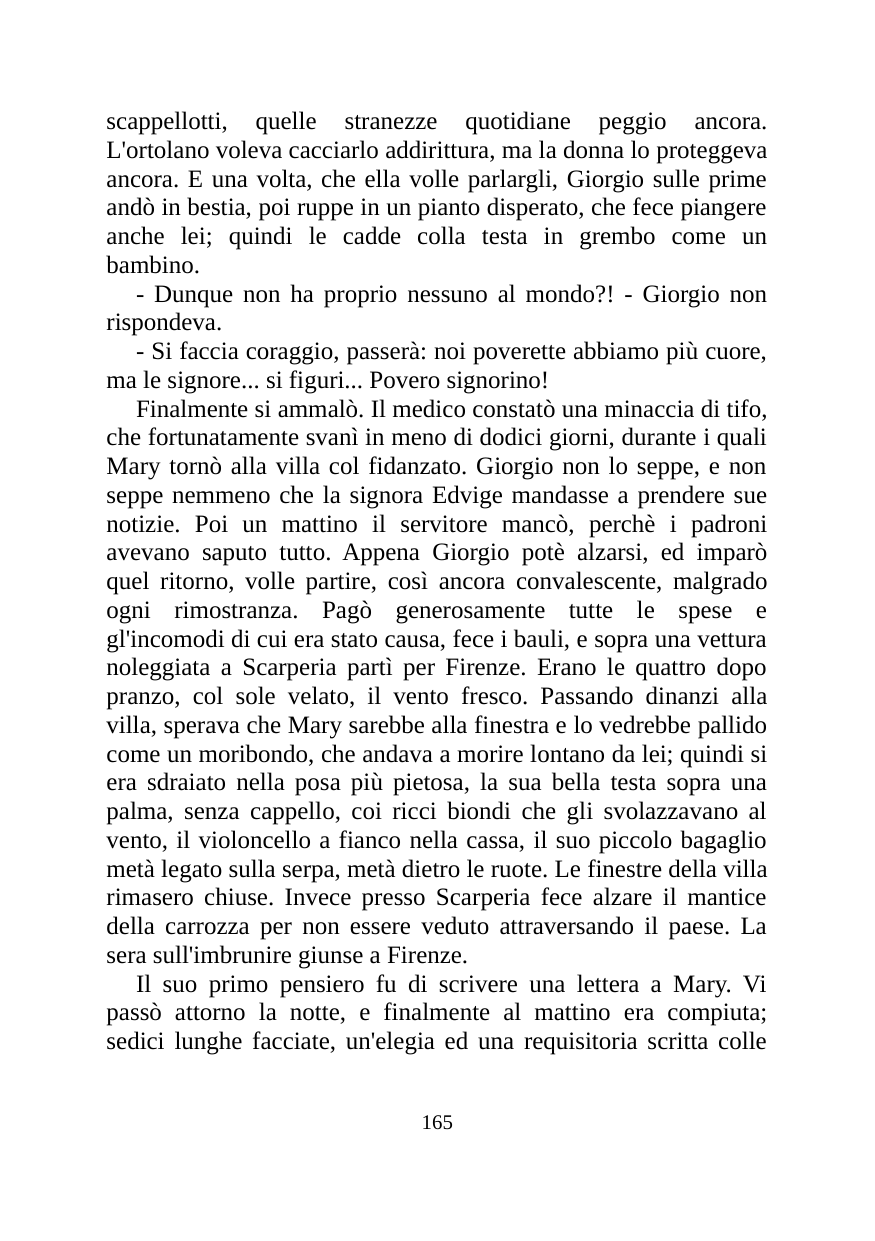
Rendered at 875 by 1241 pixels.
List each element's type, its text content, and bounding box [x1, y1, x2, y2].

text scappellotti, quelle stranezze quotidiane peggio ancora. L'ortolano voleva cacciarlo addirittura, ma la donna lo proteggeva ancora. E una volta, che ella volle parlargli, Giorgio sulle prime andò in bestia, poi ruppe in un pianto disperato, che fece piangere anche lei; quindi le cadde colla testa in grembo come un bambino. [106, 106, 768, 279]
text Il suo primo pensiero fu di scrivere una lettera a Mary. Vi passò attorno la notte, e finalmente al mattino era compiuta; sedici lunghe facciate, un'elegia ed una requisitoria scritta colle [106, 969, 768, 1055]
text - Dunque non ha proprio nessuno al mondo?! - Giorgio non rispondeva. [106, 279, 768, 336]
text Finalmente si ammalò. Il medico constatò una minaccia di tifo, che fortunatamente svanì in meno di dodici giorni, durante i quali Mary tornò alla villa col fidanzato. Giorgio non lo seppe, e non seppe nemmeno che la signora Edvige mandasse a prendere sue notizie. Poi un mattino il servitore mancò, perchè i padroni avevano saputo tutto. Appena Giorgio potè alzarsi, ed imparò quel ritorno, volle partire, così ancora convalescente, malgrado ogni rimostranza. Pagò generosamente tutte le spese e gl'incomodi di cui era stato causa, fece i bauli, e sopra una vettura noleggiata a Scarperia partì per Firenze. Erano le quattro dopo pranzo, col sole velato, il vento fresco. Passando dinanzi alla villa, sperava che Mary sarebbe alla finestra e lo vedrebbe pallido come un moribondo, che andava a morire lontano da lei; quindi si era sdraiato nella posa più pietosa, la sua bella testa sopra una palma, senza cappello, coi ricci biondi che gli svolazzavano al vento, il violoncello a fianco nella cassa, il suo piccolo bagaglio metà legato sulla serpa, metà dietro le ruote. Le finestre della villa rimasero chiuse. Invece presso Scarperia fece alzare il mantice della carrozza per non essere veduto attraversando il paese. La sera sull'imbrunire giunse a Firenze. [106, 394, 768, 969]
text - Si faccia coraggio, passerà: noi poverette abbiamo più cuore, ma le signore... si figuri... Povero signorino! [106, 336, 768, 394]
